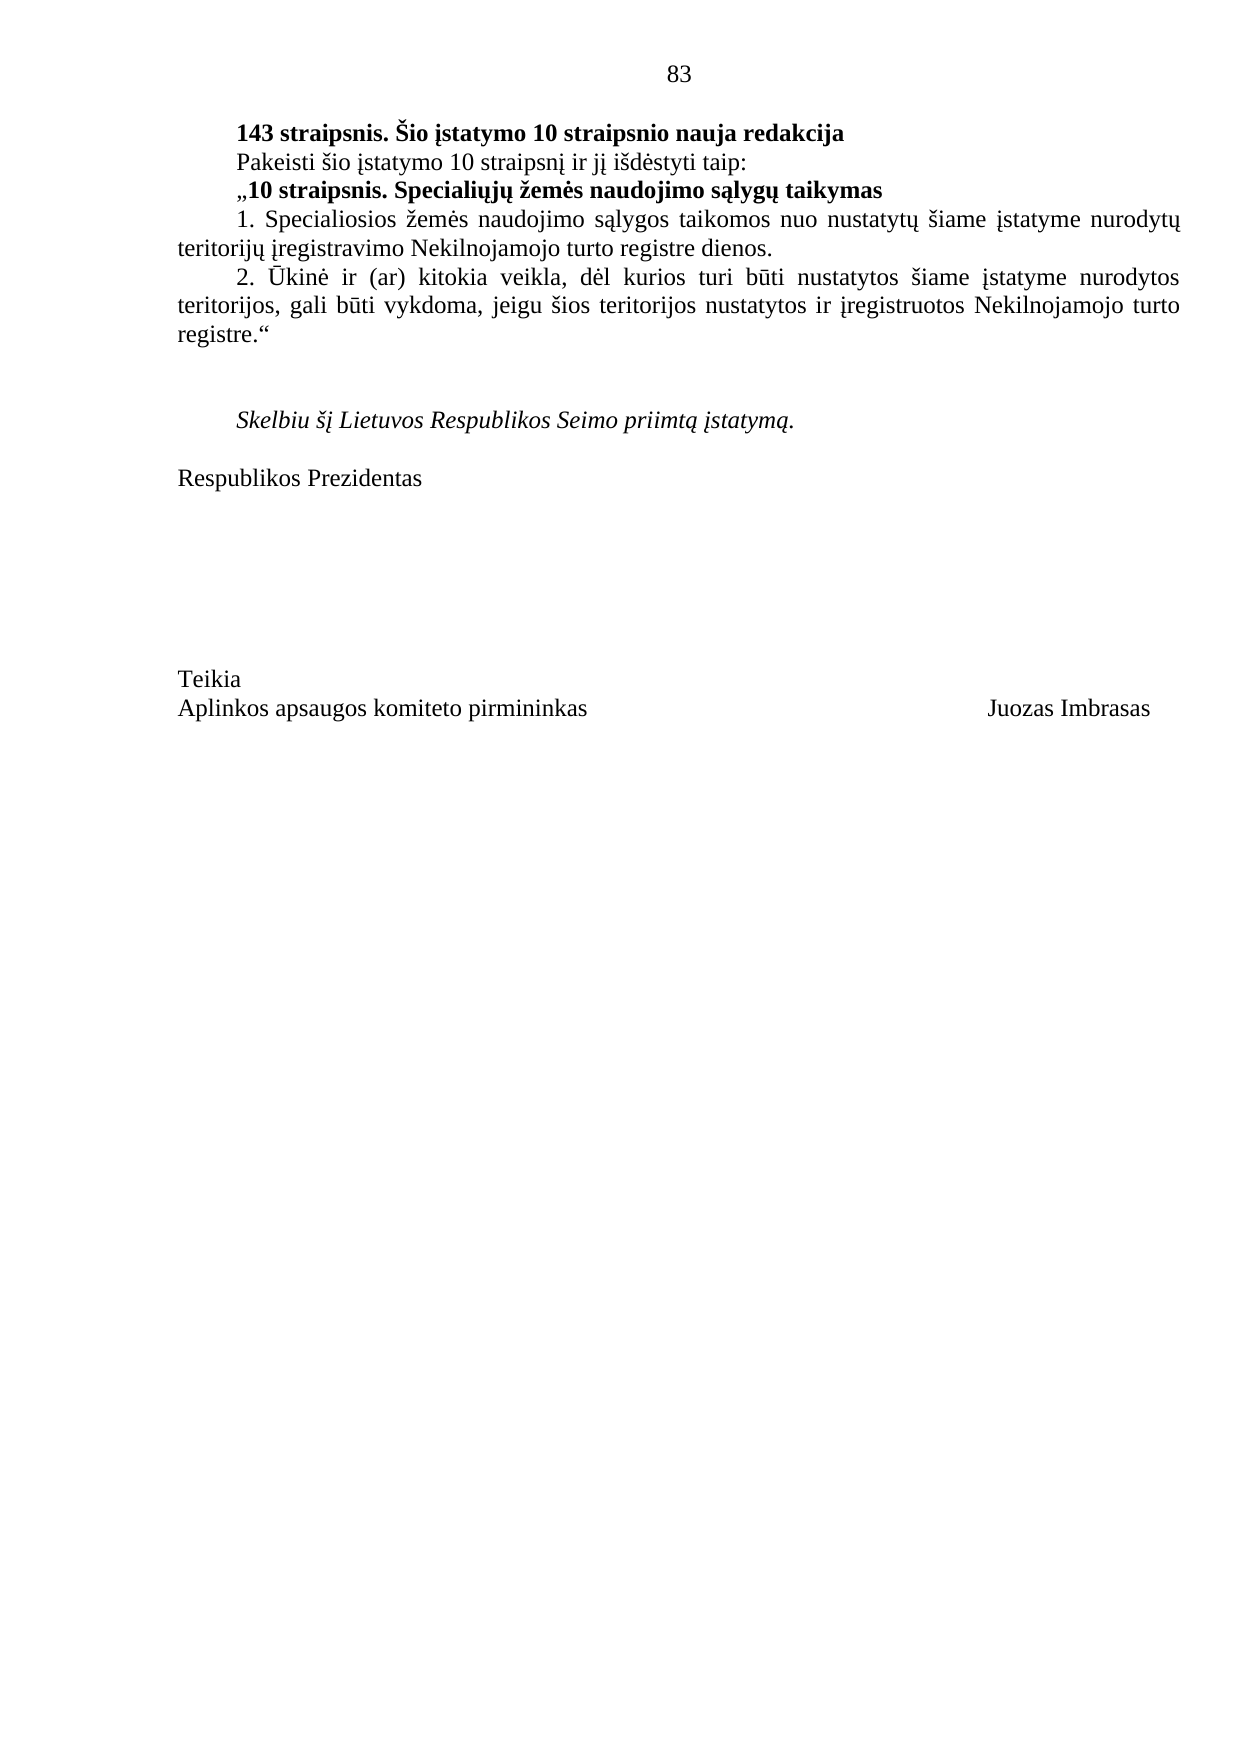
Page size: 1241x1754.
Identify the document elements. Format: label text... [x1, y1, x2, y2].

text Teikia [177, 664, 1181, 693]
text Aplinkos apsaugos komiteto pirmininkas Juozas Imbrasas [177, 693, 1181, 722]
text Pakeisti šio įstatymo 10 straipsnį ir jį išdėstyti taip: [177, 147, 1181, 176]
text Skelbiu šį Lietuvos Respublikos Seimo priimtą įstatymą. [177, 406, 1181, 434]
text 2. Ūkinė ir (ar) kitokia veikla, dėl kurios turi būti nustatytos šiame įstatyme nurodytos teritorijos, gali būti vykdoma, jeigu šios teritorijos nustatytos ir įregistruotos Nekilnojamojo turto registre.“ [177, 262, 1181, 348]
text Respublikos Prezidentas [177, 463, 1181, 492]
text 143 straipsnis. Šio įstatymo 10 straipsnio nauja redakcija [177, 118, 1181, 147]
text 1. Specialiosios žemės naudojimo sąlygos taikomos nuo nustatytų šiame įstatyme nurodytų teritorijų įregistravimo Nekilnojamojo turto registre dienos. [177, 204, 1181, 262]
text „10 straipsnis. Specialiųjų žemės naudojimo sąlygų taikymas [177, 176, 1181, 204]
